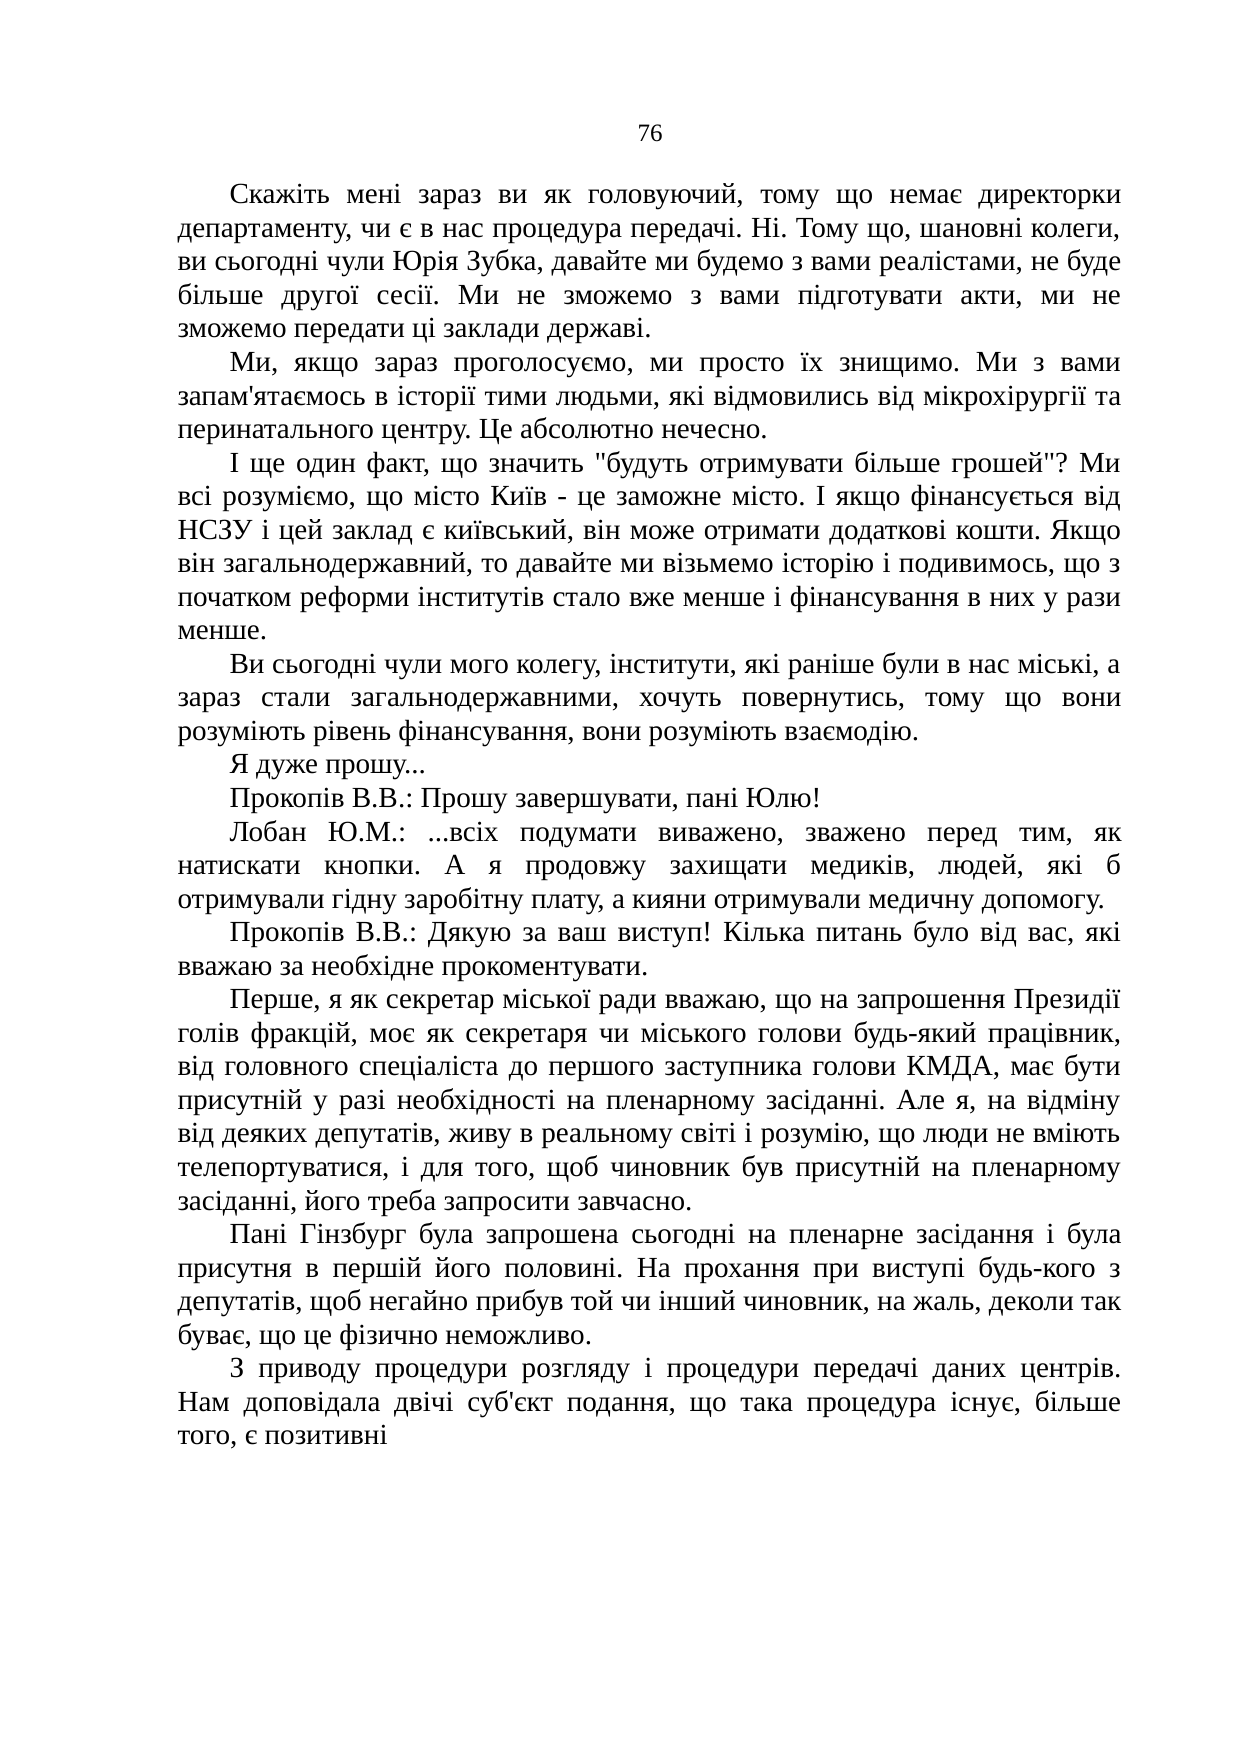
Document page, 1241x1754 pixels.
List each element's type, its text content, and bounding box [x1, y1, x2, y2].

text Пані Гінзбург була запрошена сьогодні на пленарне засідання і була присутня в першій його половині. На прохання при виступі будь-кого з депутатів, щоб негайно прибув той чи інший чиновник, на жаль, деколи так буває, що це фізично неможливо. [177, 1216, 1122, 1350]
text Прокопів В.В.: Прошу завершувати, пані Юлю! [177, 780, 1122, 814]
text Ви сьогодні чули мого колегу, інститути, які раніше були в нас міські, а зараз стали загальнодержавними, хочуть повернутись, тому що вони розуміють рівень фінансування, вони розуміють взаємодію. [177, 646, 1122, 747]
text Ми, якщо зараз проголосуємо, ми просто їх знищимо. Ми з вами запам'ятаємось в історії тими людьми, які відмовились від мікрохірургії та перинатального центру. Це абсолютно нечесно. [177, 344, 1122, 445]
text Лобан Ю.М.: ...всіх подумати виважено, зважено перед тим, як натискати кнопки. А я продовжу захищати медиків, людей, які б отримували гідну заробітну плату, а кияни отримували медичну допомогу. [177, 814, 1122, 914]
text Прокопів В.В.: Дякую за ваш виступ! Кілька питань було від вас, які вважаю за необхідне прокоментувати. [177, 914, 1122, 981]
text І ще один факт, що значить "будуть отримувати більше грошей"? Ми всі розуміємо, що місто Київ - це заможне місто. І якщо фінансується від НСЗУ і цей заклад є київський, він може отримати додаткові кошти. Якщо він загальнодержавний, то давайте ми візьмемо історію і подивимось, що з початком реформи інститутів стало вже менше і фінансування в них у рази менше. [177, 445, 1122, 646]
text З приводу процедури розгляду і процедури передачі даних центрів. Нам доповідала двічі суб'єкт подання, що така процедура існує, більше того, є позитивні [177, 1350, 1122, 1451]
text Перше, я як секретар міської ради вважаю, що на запрошення Президії голів фракцій, моє як секретаря чи міського голови будь-який працівник, від головного спеціаліста до першого заступника голови КМДА, має бути присутній у разі необхідності на пленарному засіданні. Але я, на відміну від деяких депутатів, живу в реальному світі і розумію, що люди не вміють телепортуватися, і для того, щоб чиновник був присутній на пленарному засіданні, його треба запросити завчасно. [177, 981, 1122, 1216]
text Скажіть мені зараз ви як головуючий, тому що немає директорки департаменту, чи є в нас процедура передачі. Ні. Тому що, шановні колеги, ви сьогодні чули Юрія Зубка, давайте ми будемо з вами реалістами, не буде більше другої сесії. Ми не зможемо з вами підготувати акти, ми не зможемо передати ці заклади державі. [177, 176, 1122, 344]
text Я дуже прошу... [177, 747, 1122, 780]
